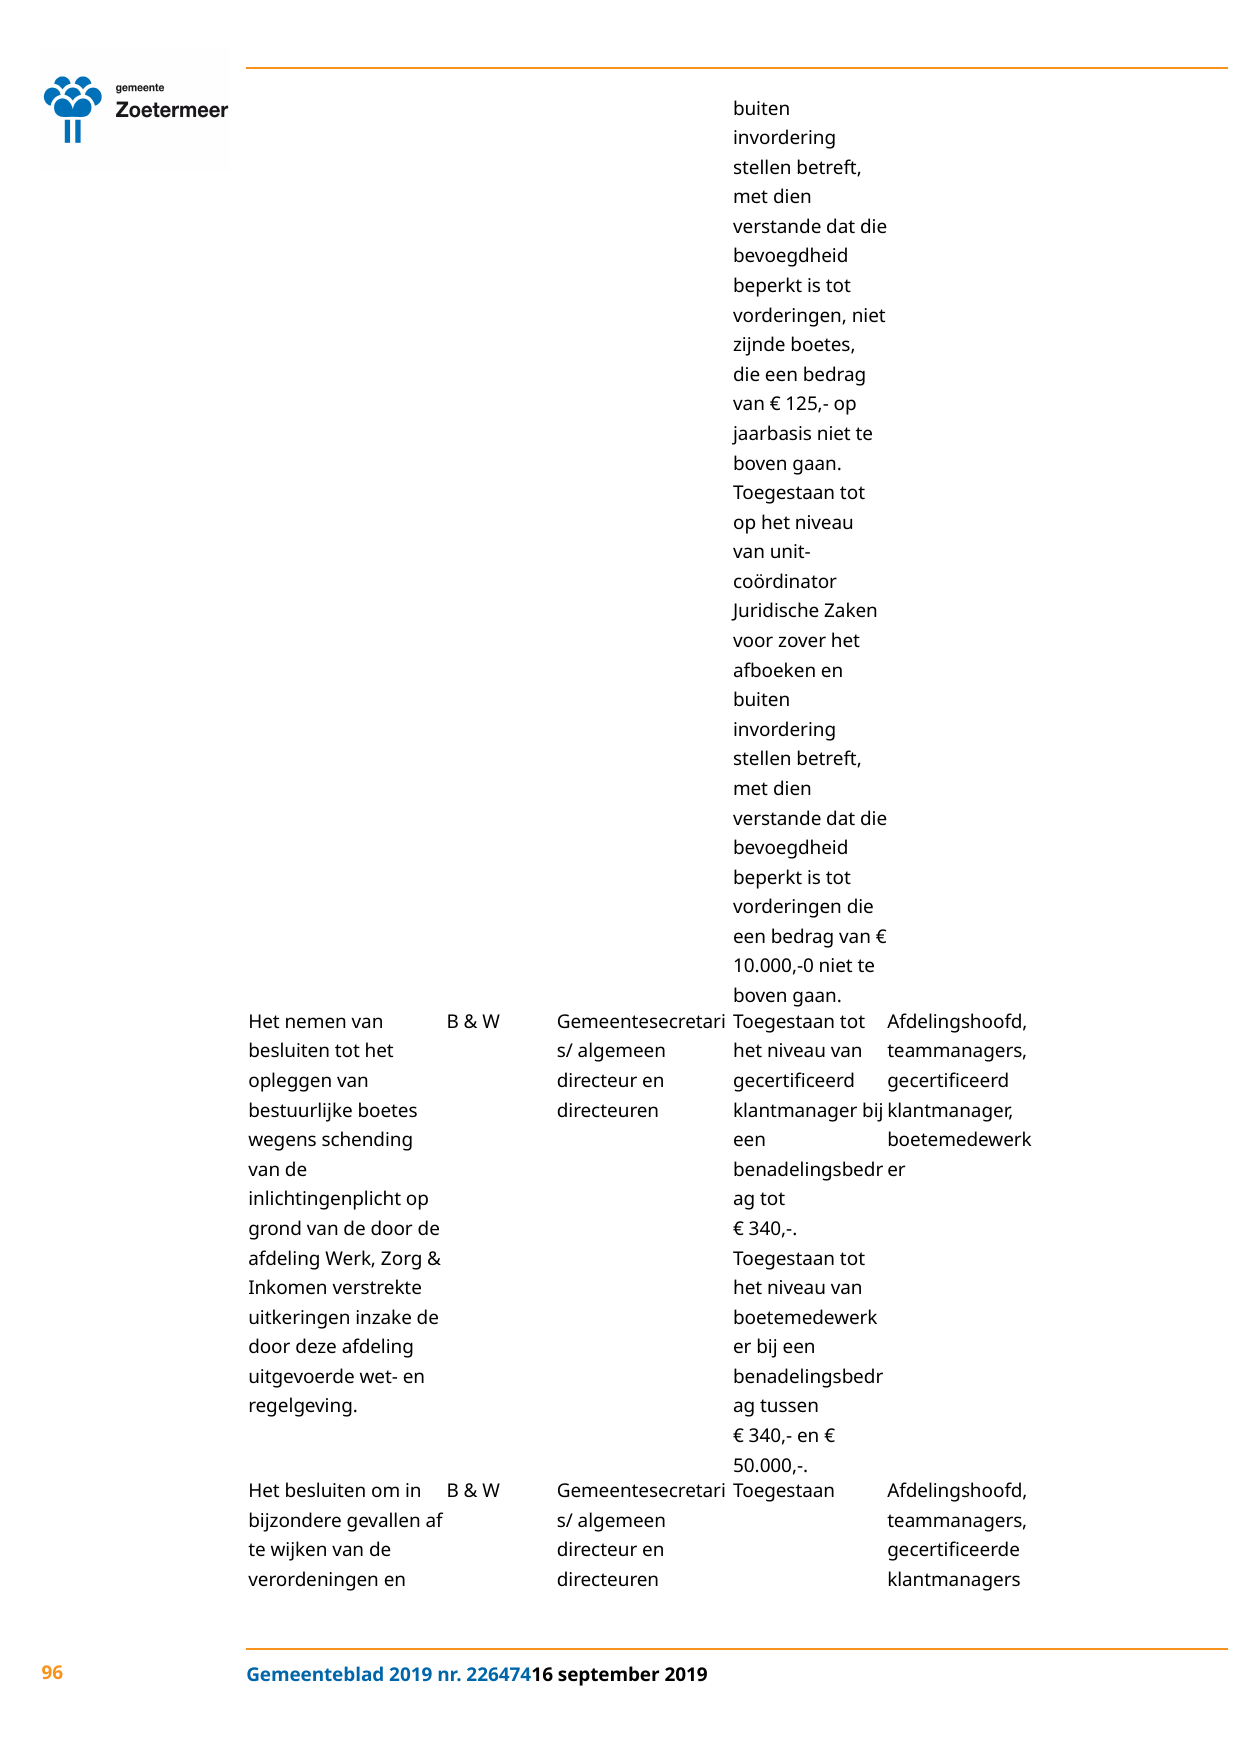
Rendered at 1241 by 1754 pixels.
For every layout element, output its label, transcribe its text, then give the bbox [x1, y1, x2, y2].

picture [41, 47, 231, 172]
table_cell Afdelingshoofd, teammanagers, gecertificeerd klantmanager, boetemedewerker [887, 1008, 1041, 1477]
table_cell B & W [446, 1008, 557, 1477]
table_cell Het nemen van besluiten tot het opleggen van bestuurlijke boetes wegens schending van de inlichtingenplicht op grond van de door de afdeling Werk, Zorg & Inkomen verstrekte uitkeringen inzake de door deze afdeling uitgevoerde wet- en regelgeving. [248, 1008, 446, 1477]
table_cell Toegestaan [733, 1478, 887, 1592]
table_cell Gemeentesecretaris/ algemeen directeur en directeuren [557, 1478, 733, 1592]
table_cell Gemeentesecretaris/ algemeen directeur en directeuren [557, 1008, 733, 1477]
table_cell Toegestaan tot het niveau van gecertificeerd klantmanager bij een benadelingsbedrag tot € 340,-. Toegestaan tot het niveau van boetemedewerker bij een benadelingsbedrag tussen € 340,- en € 50.000,-. [733, 1008, 887, 1477]
table_cell buiten invordering stellen betreft, met dien verstande dat die bevoegdheid beperkt is tot vorderingen, niet zijnde boetes, die een bedrag van € 125,- op jaarbasis niet te boven gaan. Toegestaan tot op het niveau van unit-coördinator Juridische Zaken voor zover het afboeken en buiten invordering stellen betreft, met dien verstande dat die bevoegdheid beperkt is tot vorderingen die een bedrag van € 10.000,-0 niet te boven gaan. [733, 95, 887, 1008]
table_cell B & W [446, 1478, 557, 1592]
table_cell [557, 95, 733, 1008]
table_cell [446, 95, 557, 1008]
table_cell [248, 95, 446, 1008]
table_cell Het besluiten om in bijzondere gevallen af te wijken van de verordeningen en [248, 1478, 446, 1592]
table_cell Afdelingshoofd, teammanagers, gecertificeerde klantmanagers [887, 1478, 1041, 1592]
table_cell [887, 95, 1041, 1008]
